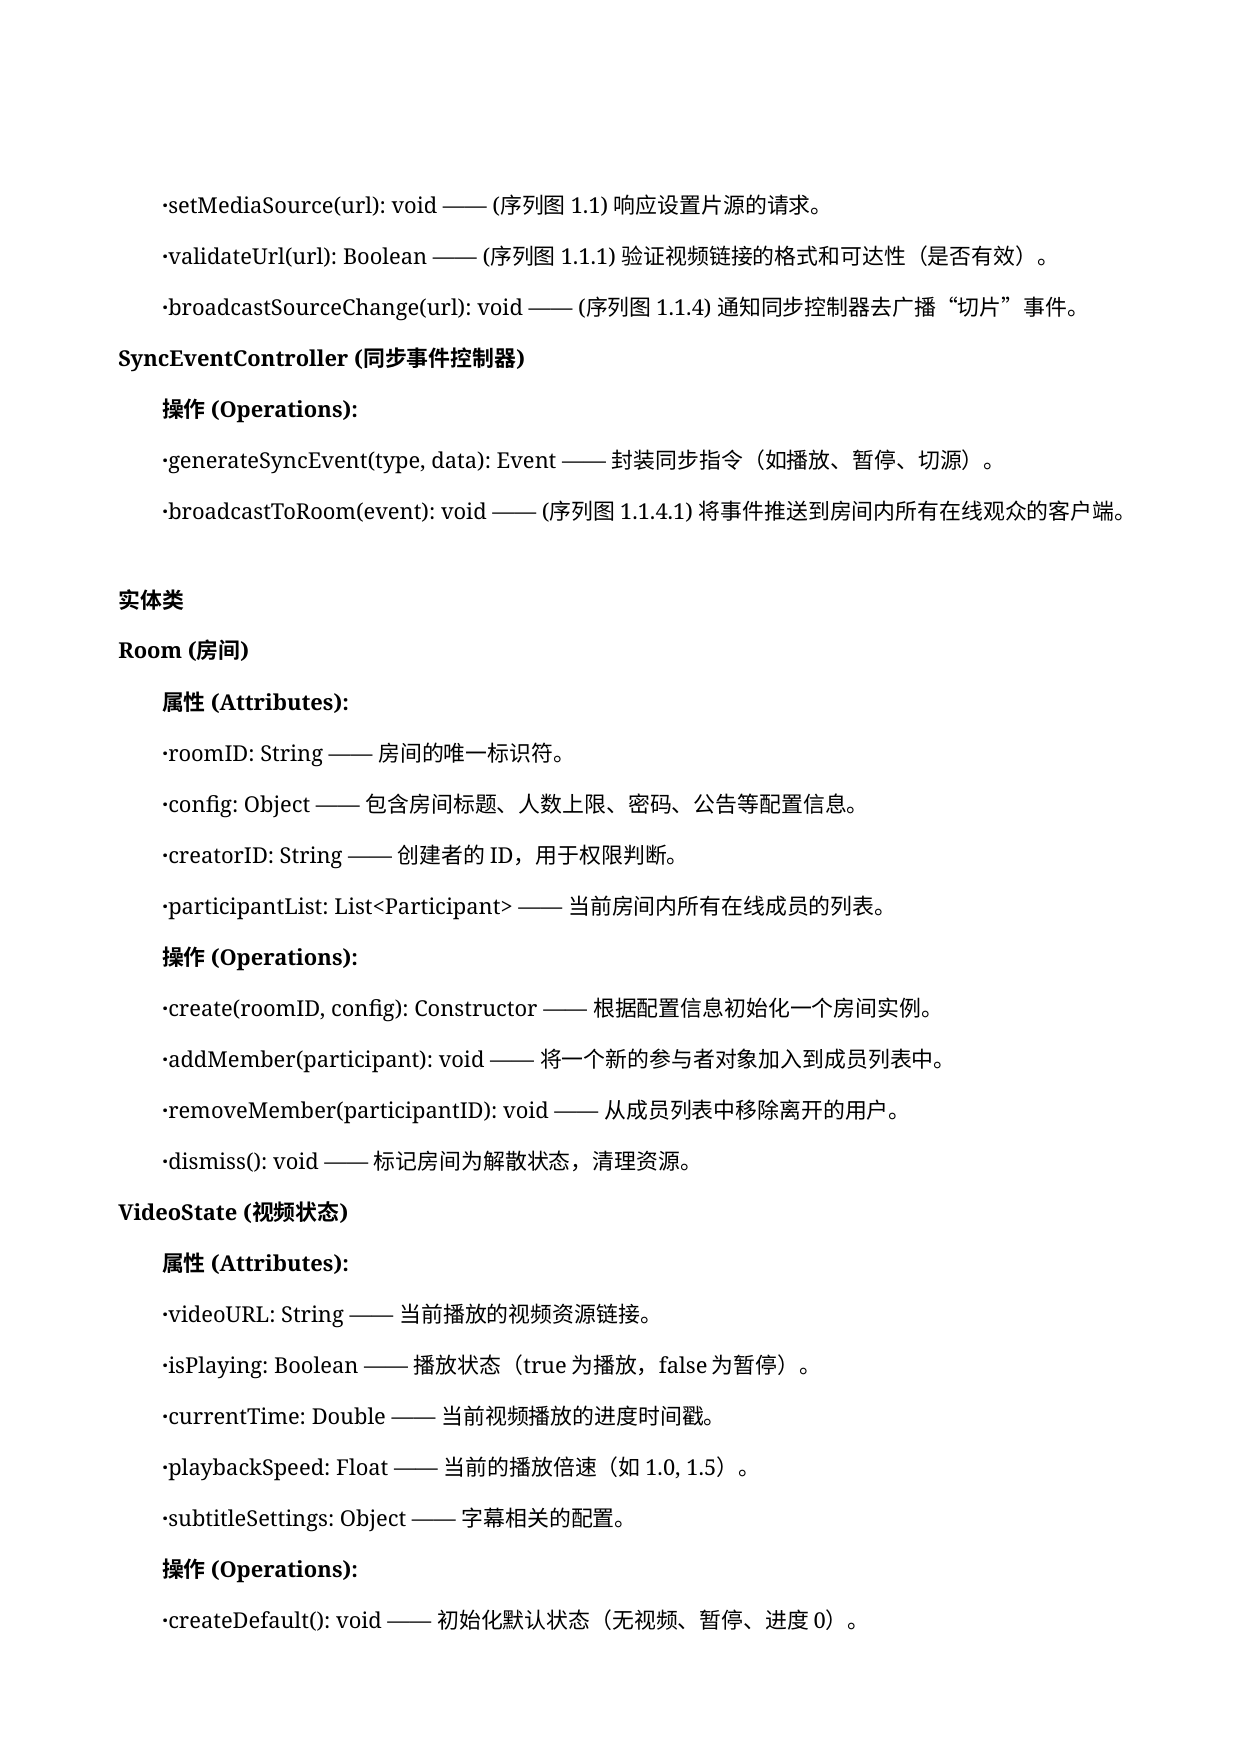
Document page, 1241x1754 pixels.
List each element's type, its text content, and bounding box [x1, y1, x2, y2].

text ·broadcastSourceChange(url): void —— (序列图 1.1.4) 通知同步控制器去广播“切片”事件。 [118, 290, 1122, 321]
text 操作 (Operations): [118, 940, 1122, 972]
text ·creatorID: String —— 创建者的ID，用于权限判断。 [118, 838, 1122, 869]
text ·removeMember(participantID): void —— 从成员列表中移除离开的用户。 [118, 1093, 1122, 1125]
text ·create(roomID, config): Constructor —— 根据配置信息初始化一个房间实例。 [118, 991, 1122, 1023]
text SyncEventController (同步事件控制器) [118, 341, 1122, 372]
text 属性 (Attributes): [118, 684, 1122, 716]
text Room (房间) [118, 633, 1122, 665]
text ·videoURL: String —— 当前播放的视频资源链接。 [118, 1297, 1122, 1329]
text ·generateSyncEvent(type, data): Event —— 封装同步指令（如播放、暂停、切源）。 [118, 443, 1122, 474]
text 属性 (Attributes): [118, 1246, 1122, 1278]
text 操作 (Operations): [118, 1552, 1122, 1584]
text ·config: Object —— 包含房间标题、人数上限、密码、公告等配置信息。 [118, 787, 1122, 818]
text ·dismiss(): void —— 标记房间为解散状态，清理资源。 [118, 1144, 1122, 1176]
text ·participantList: List<Participant> —— 当前房间内所有在线成员的列表。 [118, 889, 1122, 921]
text ·addMember(participant): void —— 将一个新的参与者对象加入到成员列表中。 [118, 1042, 1122, 1074]
text ·broadcastToRoom(event): void —— (序列图 1.1.4.1) 将事件推送到房间内所有在线观众的客户端。 [118, 494, 1122, 563]
text ·roomID: String —— 房间的唯一标识符。 [118, 736, 1122, 767]
text ·isPlaying: Boolean —— 播放状态（true为播放，false为暂停）。 [118, 1348, 1122, 1380]
text VideoState (视频状态) [118, 1195, 1122, 1227]
text ·currentTime: Double —— 当前视频播放的进度时间戳。 [118, 1399, 1122, 1431]
text ·setMediaSource(url): void —— (序列图 1.1) 响应设置片源的请求。 [118, 188, 1122, 219]
text ·subtitleSettings: Object —— 字幕相关的配置。 [118, 1501, 1122, 1533]
text ·createDefault(): void —— 初始化默认状态（无视频、暂停、进度0）。 [118, 1603, 1122, 1635]
text ·playbackSpeed: Float —— 当前的播放倍速（如 1.0, 1.5）。 [118, 1450, 1122, 1482]
text 实体类 [118, 583, 1122, 614]
text 操作 (Operations): [118, 392, 1122, 423]
text ·validateUrl(url): Boolean —— (序列图 1.1.1) 验证视频链接的格式和可达性（是否有效）。 [118, 239, 1122, 270]
